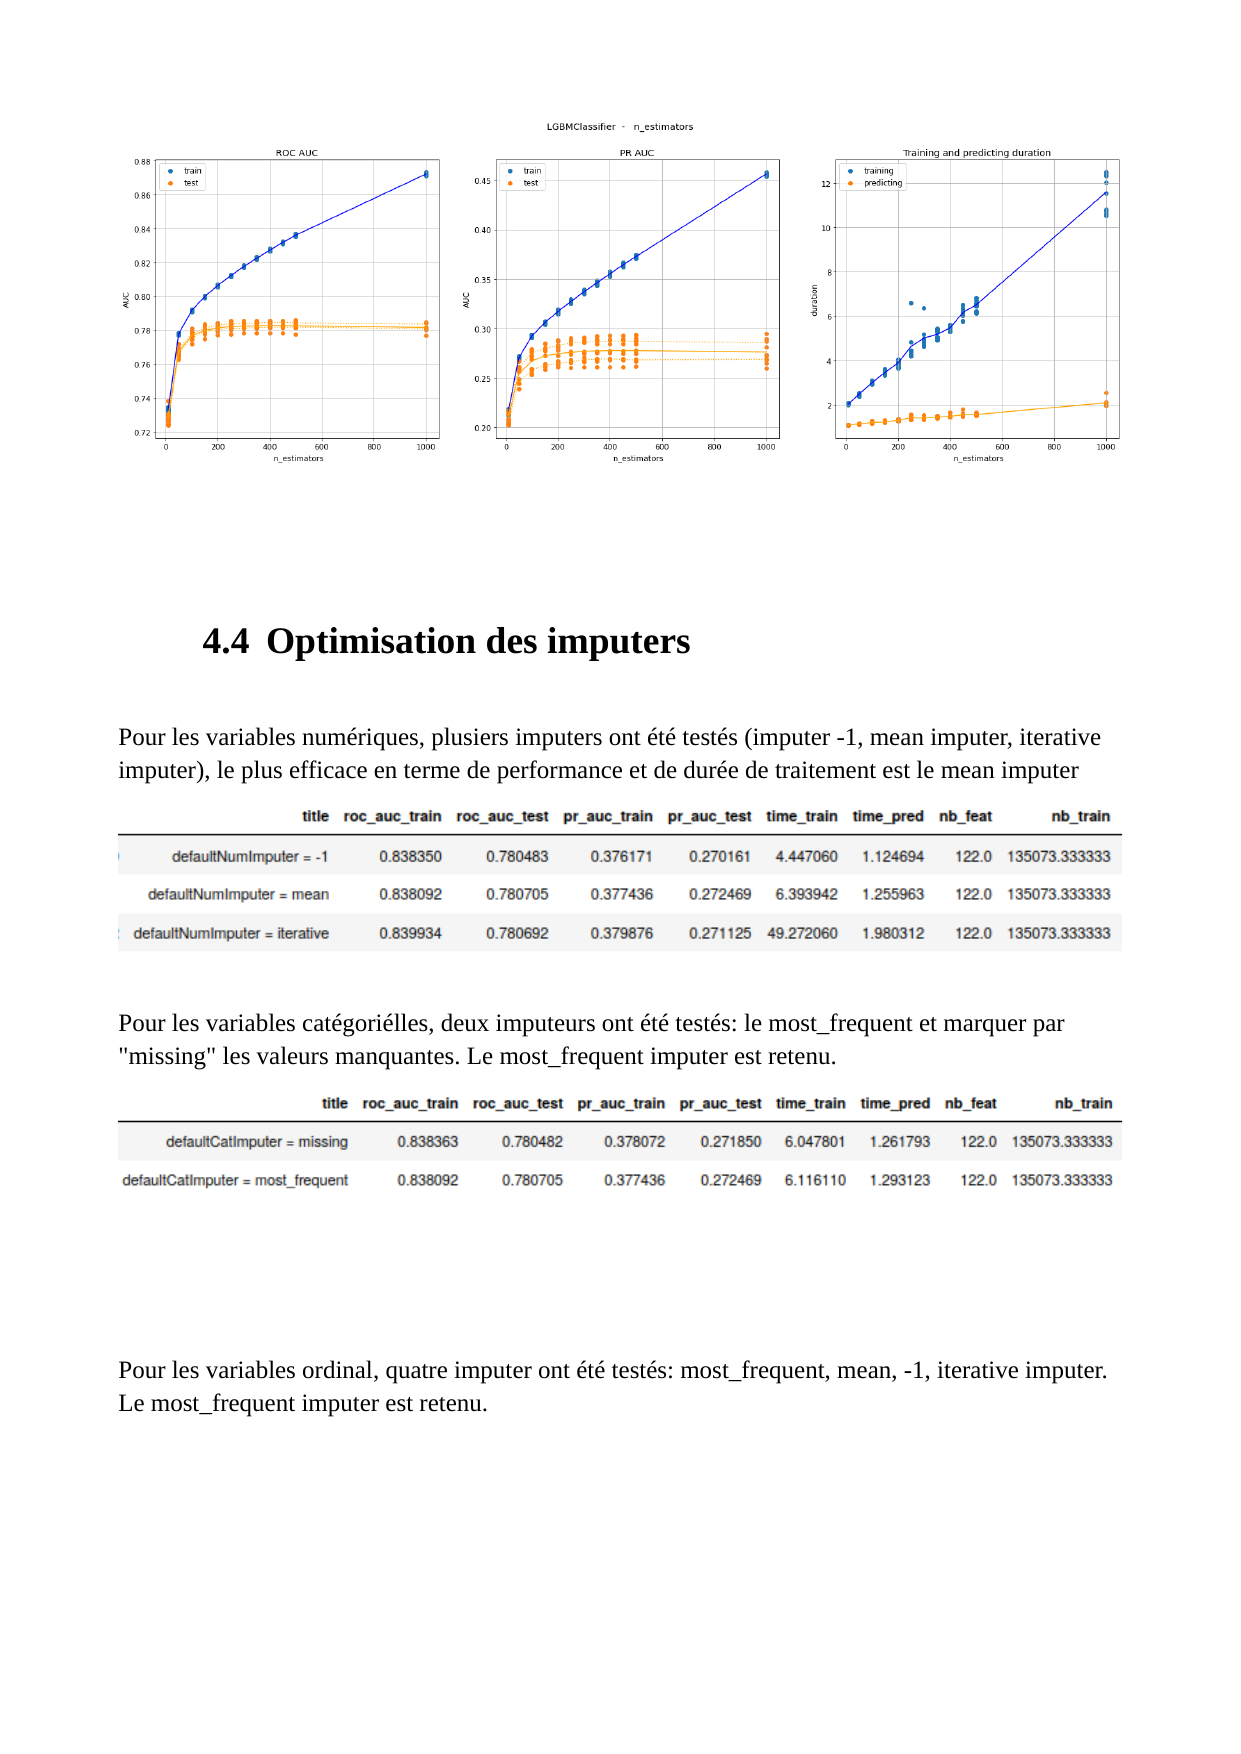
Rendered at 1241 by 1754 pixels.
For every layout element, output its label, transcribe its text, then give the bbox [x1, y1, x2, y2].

text Pour les variables catégoriélles, deux imputeurs ont été testés: le most_frequent et marquer par "missing" les valeurs manquantes. Le most_frequent imputer est retenu. [118, 1008, 1122, 1070]
picture [118, 802, 1123, 957]
text Pour les variables ordinal, quatre imputer ont été testés: most_frequent, mean, -1, iterative imputer. Le most_frequent imputer est retenu. [118, 1355, 1122, 1417]
subtitle Optimisation des imputers [193, 619, 1122, 662]
text Pour les variables numériques, plusiers imputers ont été testés (imputer -1, mean imputer, iterative imputer), le plus efficace en terme de performance et de durée de traitement est le mean imputer [118, 722, 1122, 784]
picture [118, 118, 1123, 466]
picture [118, 1088, 1123, 1209]
